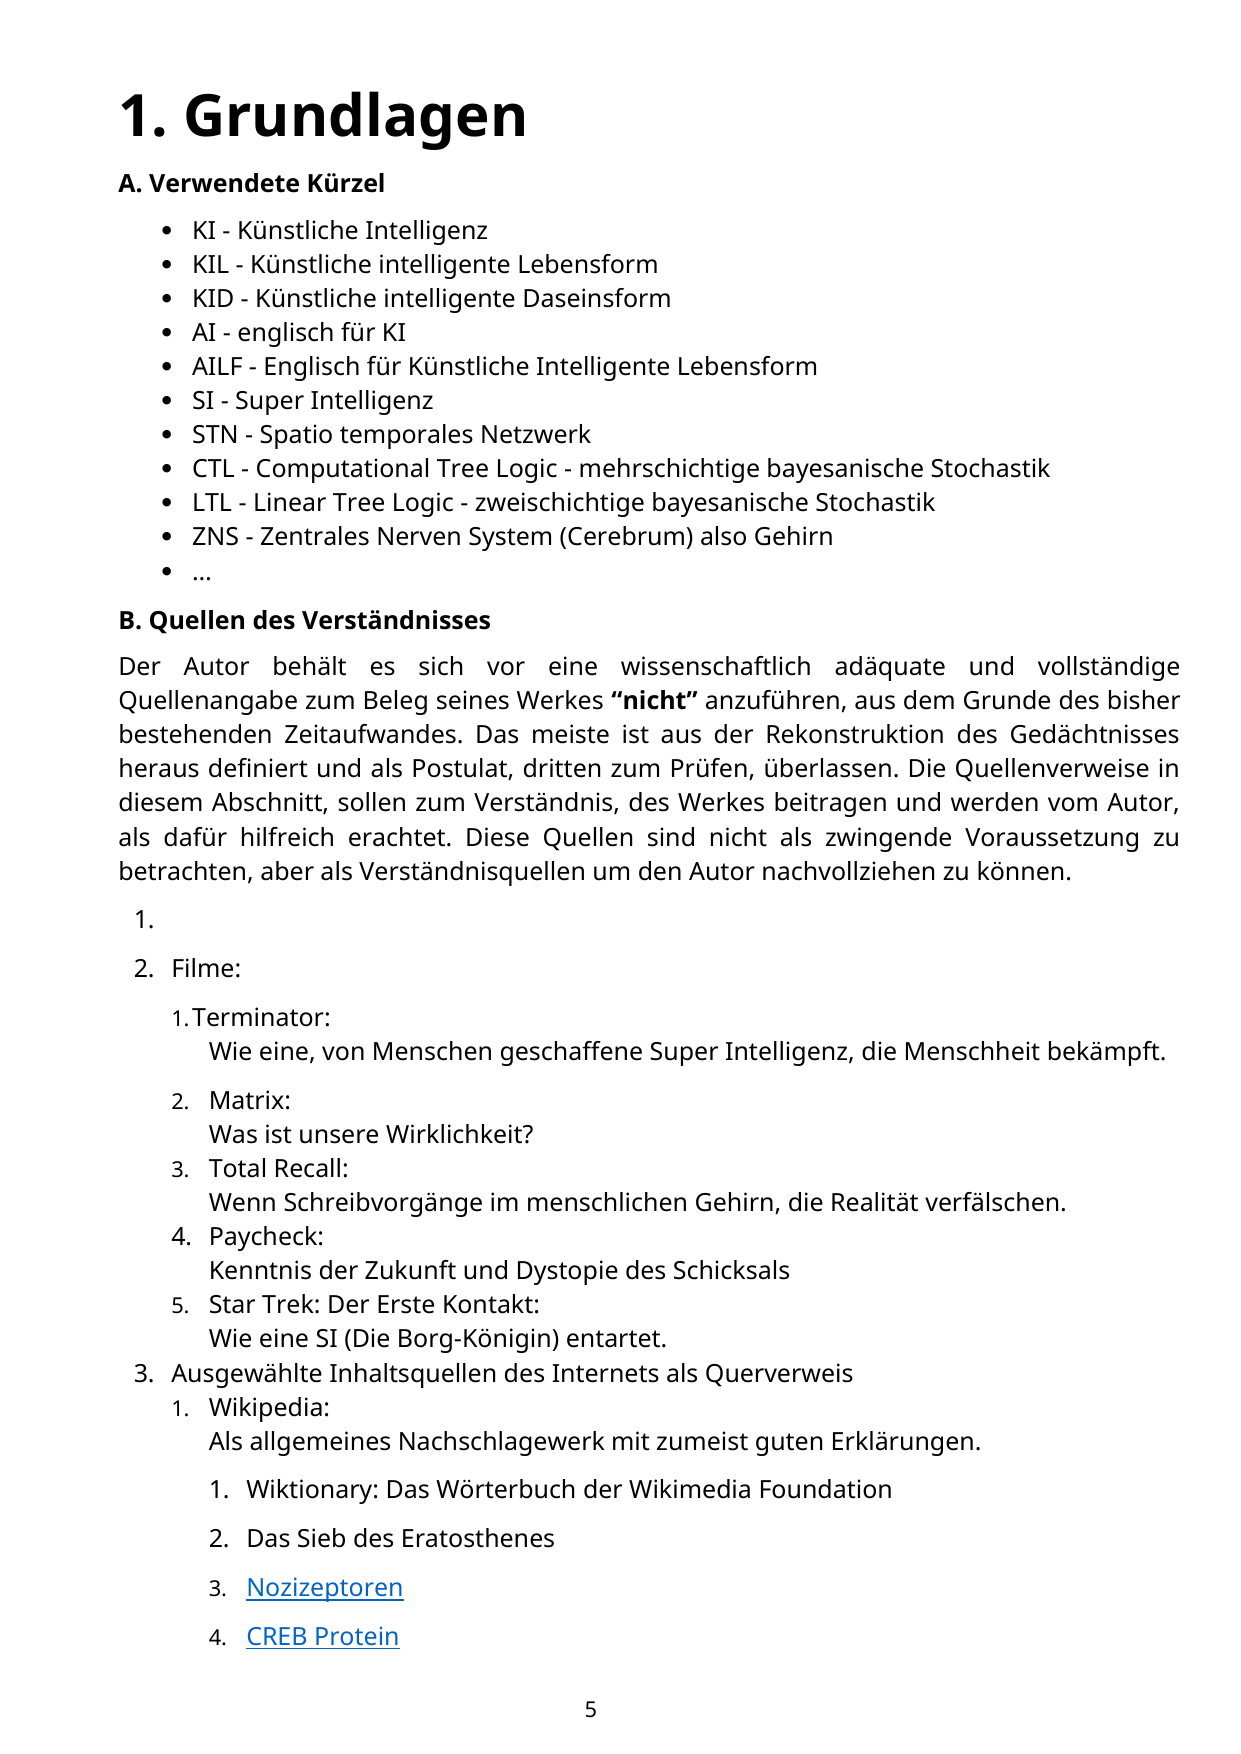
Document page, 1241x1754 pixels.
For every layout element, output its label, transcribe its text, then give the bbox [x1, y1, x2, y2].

list Terminator: Wie eine, von Menschen geschaffene Super Intelligenz, die Menschheit bekämpft. [171, 1000, 1181, 1068]
list CTL - Computational Tree Logic - mehrschichtige bayesanische Stochastik [162, 451, 1181, 485]
subtitle 1. Grundlagen [118, 74, 1181, 153]
list Star Trek: Der Erste Kontakt: Wie eine SI (Die Borg-Königin) entartet. [171, 1287, 1181, 1355]
list ZNS - Zentrales Nerven System (Cerebrum) also Gehirn [162, 519, 1181, 553]
list LTL - Linear Tree Logic - zweischichtige bayesanische Stochastik [162, 485, 1181, 519]
list KI - Künstliche Intelligenz [162, 212, 1181, 247]
list STN - Spatio temporales Netzwerk [162, 417, 1181, 451]
list Wiktionary: Das Wörterbuch der Wikimedia Foundation [208, 1472, 1181, 1506]
subtitle A. Verwendete Kürzel [118, 166, 1181, 200]
subtitle B. Quellen des Verständnisses [118, 602, 1181, 636]
list AI - englisch für KI [162, 315, 1181, 349]
list Matrix: Was ist unsere Wirklichkeit? [171, 1083, 1181, 1151]
list Paycheck: Kenntnis der Zukunft und Dystopie des Schicksals [171, 1219, 1181, 1287]
list AILF - Englisch für Künstliche Intelligente Lebensform [162, 349, 1181, 383]
list Ausgewählte Inhaltsquellen des Internets als Querverweis [133, 1355, 1181, 1389]
list KID - Künstliche intelligente Daseinsform [162, 281, 1181, 315]
list SI - Super Intelligenz [162, 383, 1181, 417]
text Der Autor behält es sich vor eine wissenschaftlich adäquate und vollständige Quellenangabe zum Beleg seines Werkes “nicht” anzuführen, aus dem Grunde des bisher bestehenden Zeitaufwandes. Das meiste ist aus der Rekonstruktion des Gedächtnisses heraus definiert und als Postulat, dritten zum Prüfen, überlassen. Die Quellenverweise in diesem Abschnitt, sollen zum Verständnis, des Werkes beitragen und werden vom Autor, als dafür hilfreich erachtet. Diese Quellen sind nicht als zwingende Voraussetzung zu betrachten, aber als Verständnisquellen um den Autor nachvollziehen zu können. [118, 649, 1181, 887]
list KIL - Künstliche intelligente Lebensform [162, 247, 1181, 281]
list Filme: [133, 951, 1181, 985]
list CREB Protein [208, 1619, 1181, 1653]
list Nozizeptoren [208, 1570, 1181, 1604]
list … [162, 553, 1181, 587]
list Wikipedia: Als allgemeines Nachschlagewerk mit zumeist guten Erklärungen. [171, 1389, 1181, 1457]
list Das Sieb des Eratosthenes [208, 1521, 1181, 1555]
list Total Recall: Wenn Schreibvorgänge im menschlichen Gehirn, die Realität verfälschen. [171, 1151, 1181, 1219]
